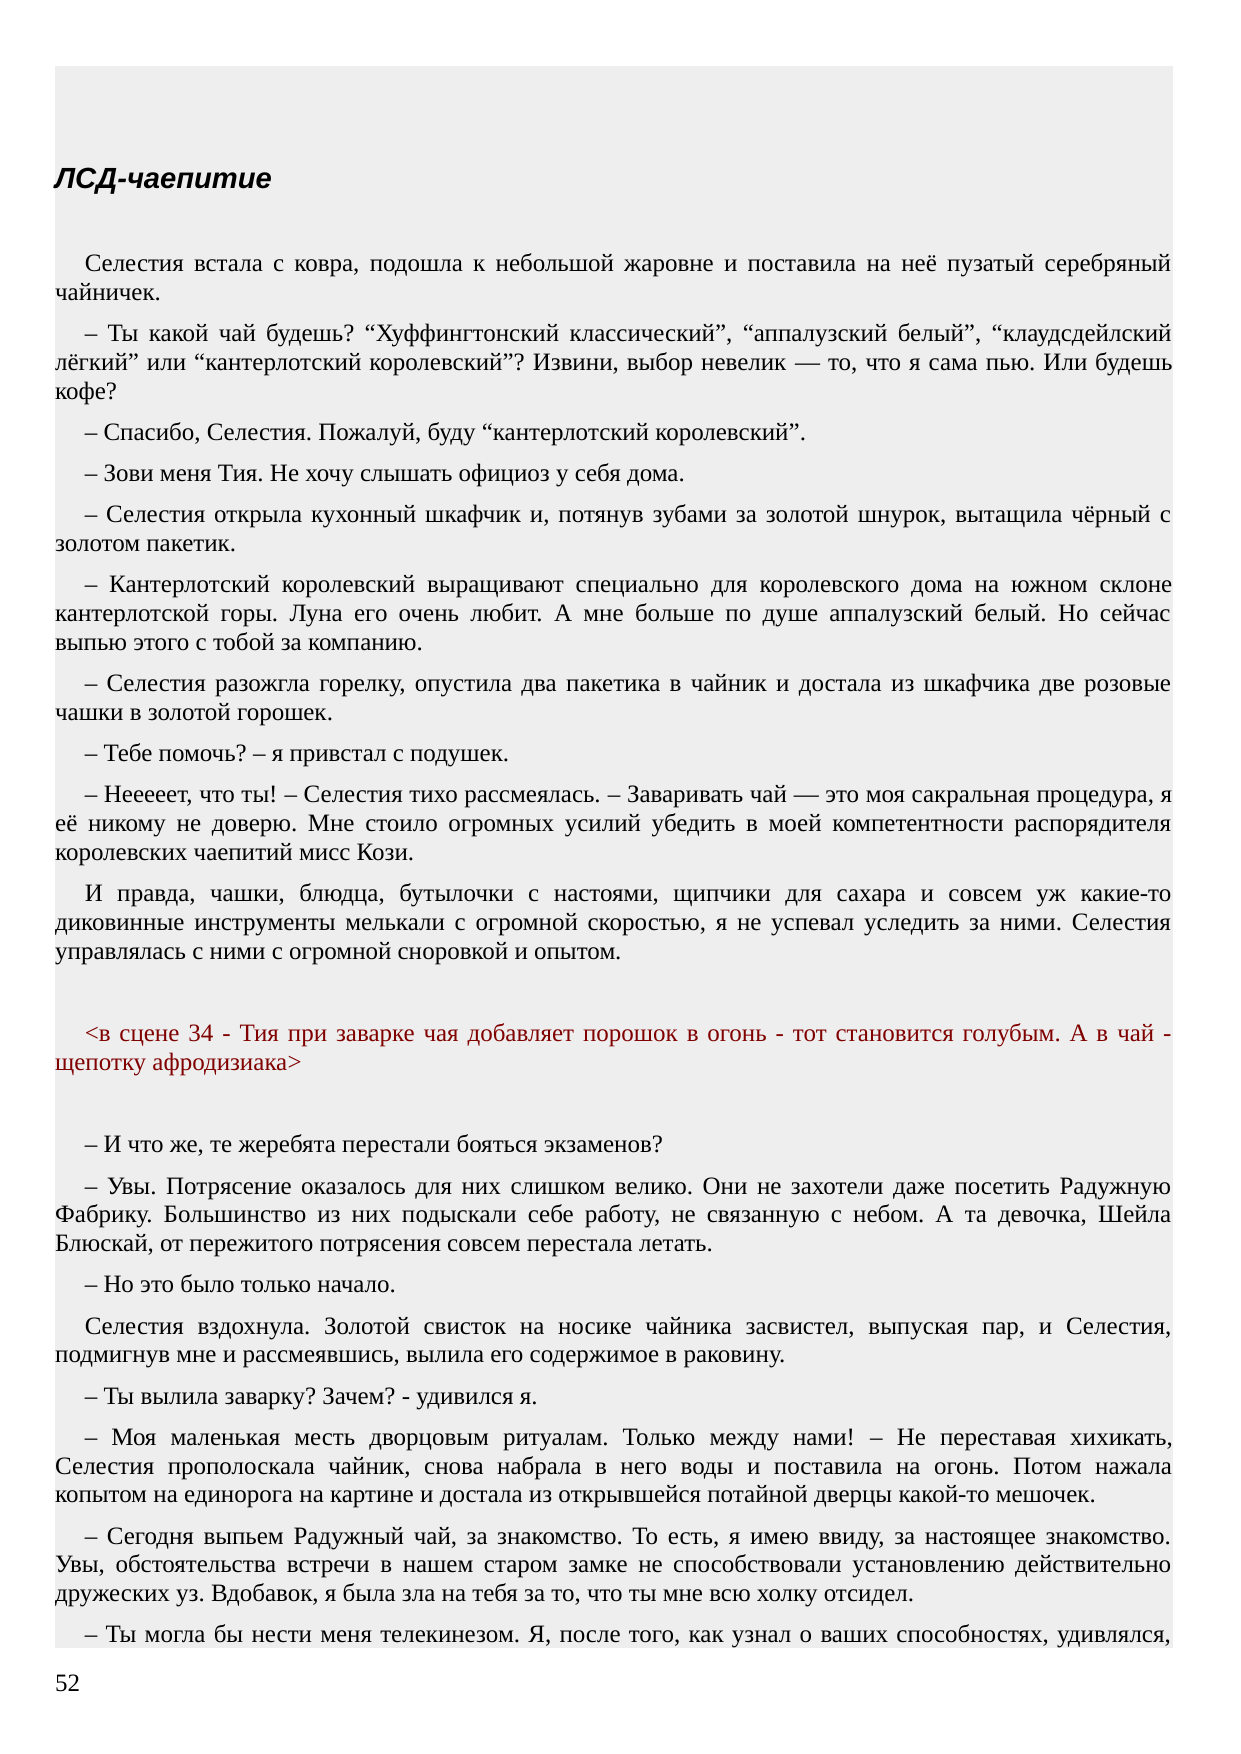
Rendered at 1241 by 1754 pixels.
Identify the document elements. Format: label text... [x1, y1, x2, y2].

text – Зови меня Тия. Не хочу слышать официоз у себя дома. [55, 458, 1173, 487]
text – Но это было только начало. [55, 1269, 1173, 1298]
text – Тебе помочь? – я привстал с подушек. [55, 738, 1173, 767]
subtitle ЛСД-чаепитие [55, 161, 1173, 194]
text – Селестия открыла кухонный шкафчик и, потянув зубами за золотой шнурок, вытащила чёрный с золотом пакетик. [55, 499, 1173, 557]
text – Селестия разожгла горелку, опустила два пакетика в чайник и достала из шкафчика две розовые чашки в золотой горошек. [55, 668, 1173, 726]
text – Сегодня выпьем Радужный чай, за знакомство. То есть, я имею ввиду, за настоящее знакомство. Увы, обстоятельства встречи в нашем старом замке не способствовали установлению действительно дружеских уз. Вдобавок, я была зла на тебя за то, что ты мне всю холку отсидел. [55, 1521, 1173, 1607]
text – Нееееет, что ты! – Селестия тихо рассмеялась. – Заваривать чай — это моя сакральная процедура, я её никому не доверю. Мне стоило огромных усилий убедить в моей компетентности распорядителя королевских чаепитий мисс Кози. [55, 779, 1173, 866]
text – Увы. Потрясение оказалось для них слишком велико. Они не захотели даже посетить Радужную Фабрику. Большинство из них подыскали себе работу, не связанную с небом. А та девочка, Шейла Блюскай, от пережитого потрясения совсем перестала летать. [55, 1171, 1173, 1257]
text И правда, чашки, блюдца, бутылочки с настоями, щипчики для сахара и совсем уж какие-то диковинные инструменты мелькали с огромной скоростью, я не успевал уследить за ними. Селестия управлялась с ними с огромной сноровкой и опытом. [55, 878, 1173, 964]
text – И что же, те жеребята перестали бояться экзаменов? [55, 1129, 1173, 1158]
text Селестия вздохнула. Золотой свисток на носике чайника засвистел, выпуская пар, и Селестия, подмигнув мне и рассмеявшись, вылила его содержимое в раковину. [55, 1311, 1173, 1368]
text – Ты какой чай будешь? “Хуффингтонский классический”, “аппалузский белый”, “клаудсдейлский лёгкий” или “кантерлотский королевский”? Извини, выбор невелик — то, что я сама пью. Или будешь кофе? [55, 318, 1173, 404]
text Селестия встала с ковра, подошла к небольшой жаровне и поставила на неё пузатый серебряный чайничек. [55, 248, 1173, 306]
text – Спасибо, Селестия. Пожалуй, буду “кантерлотский королевский”. [55, 417, 1173, 446]
text – Моя маленькая месть дворцовым ритуалам. Только между нами! – Не переставая хихикать, Селестия прополоскала чайник, снова набрала в него воды и поставила на огонь. Потом нажала копытом на единорога на картине и достала из открывшейся потайной дверцы какой-то мешочек. [55, 1422, 1173, 1508]
text – Кантерлотский королевский выращивают специально для королевского дома на южном склоне кантерлотской горы. Луна его очень любит. А мне больше по душе аппалузский белый. Но сейчас выпью этого с тобой за компанию. [55, 569, 1173, 656]
text – Ты могла бы нести меня телекинезом. Я, после того, как узнал о ваших способностях, удивлялся, [55, 1619, 1173, 1648]
text <в сцене 34 - Тия при заварке чая добавляет порошок в огонь - тот становится голубым. А в чай - щепотку афродизиака> [55, 1018, 1173, 1076]
text – Ты вылила заварку? Зачем? - удивился я. [55, 1381, 1173, 1409]
